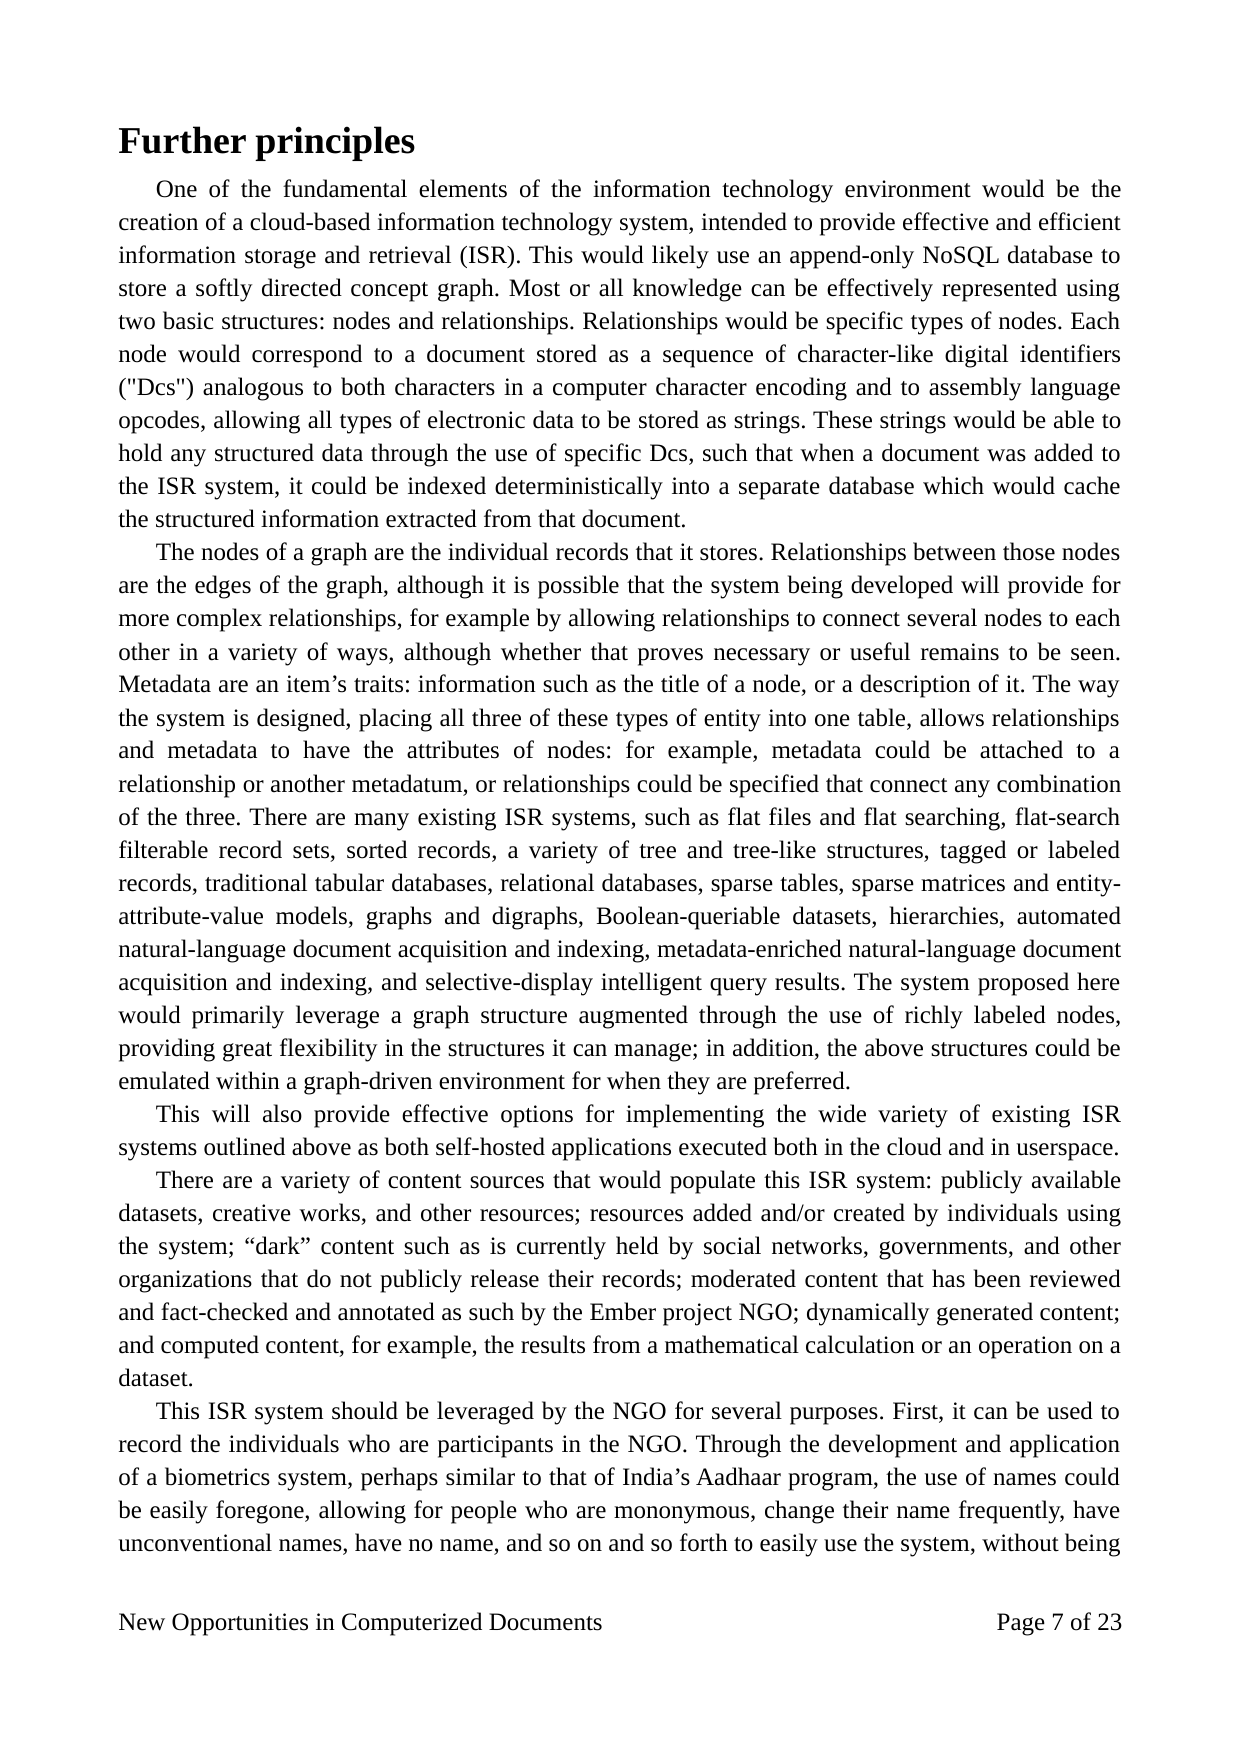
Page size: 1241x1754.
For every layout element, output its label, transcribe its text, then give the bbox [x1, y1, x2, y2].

subtitle Further principles [118, 118, 1122, 162]
text This ISR system should be leveraged by the NGO for several purposes. First, it can be used to record the individuals who are participants in the NGO. Through the development and application of a biometrics system, perhaps similar to that of India’s Aadhaar program, the use of names could be easily foregone, allowing for people who are mononymous, change their name frequently, have unconventional names, have no name, and so on and so forth to easily use the system, without being [118, 1396, 1122, 1557]
text The nodes of a graph are the individual records that it stores. Relationships between those nodes are the edges of the graph, although it is possible that the system being developed will provide for more complex relationships, for example by allowing relationships to connect several nodes to each other in a variety of ways, although whether that proves necessary or useful remains to be seen. Metadata are an item’s traits: information such as the title of a node, or a description of it. The way the system is designed, placing all three of these types of entity into one table, allows relationships and metadata to have the attributes of nodes: for example, metadata could be attached to a relationship or another metadatum, or relationships could be specified that connect any combination of the three. There are many existing ISR systems, such as flat files and flat searching, flat-search filterable record sets, sorted records, a variety of tree and tree-like structures, tagged or labeled records, traditional tabular databases, relational databases, sparse tables, sparse matrices and entity-attribute-value models, graphs and digraphs, Boolean-queriable datasets, hierarchies, automated natural-language document acquisition and indexing, metadata-enriched natural-language document acquisition and indexing, and selective-display intelligent query results. The system proposed here would primarily leverage a graph structure augmented through the use of richly labeled nodes, providing great flexibility in the structures it can manage; in addition, the above structures could be emulated within a graph-driven environment for when they are preferred. [118, 537, 1122, 1094]
text This will also provide effective options for implementing the wide variety of existing ISR systems outlined above as both self-hosted applications executed both in the cloud and in userspace. [118, 1099, 1122, 1161]
text One of the fundamental elements of the information technology environment would be the creation of a cloud-based information technology system, intended to provide effective and efficient information storage and retrieval (ISR). This would likely use an append-only NoSQL database to store a softly directed concept graph. Most or all knowledge can be effectively represented using two basic structures: nodes and relationships. Relationships would be specific types of nodes. Each node would correspond to a document stored as a sequence of character-like digital identifiers ("Dcs") analogous to both characters in a computer character encoding and to assembly language opcodes, allowing all types of electronic data to be stored as strings. These strings would be able to hold any structured data through the use of specific Dcs, such that when a document was added to the ISR system, it could be indexed deterministically into a separate database which would cache the structured information extracted from that document. [118, 174, 1122, 533]
text There are a variety of content sources that would populate this ISR system: publicly available datasets, creative works, and other resources; resources added and/or created by individuals using the system; “dark” content such as is currently held by social networks, governments, and other organizations that do not publicly release their records; moderated content that has been reviewed and fact-checked and annotated as such by the Ember project NGO; dynamically generated content; and computed content, for example, the results from a mathematical calculation or an operation on a dataset. [118, 1165, 1122, 1392]
